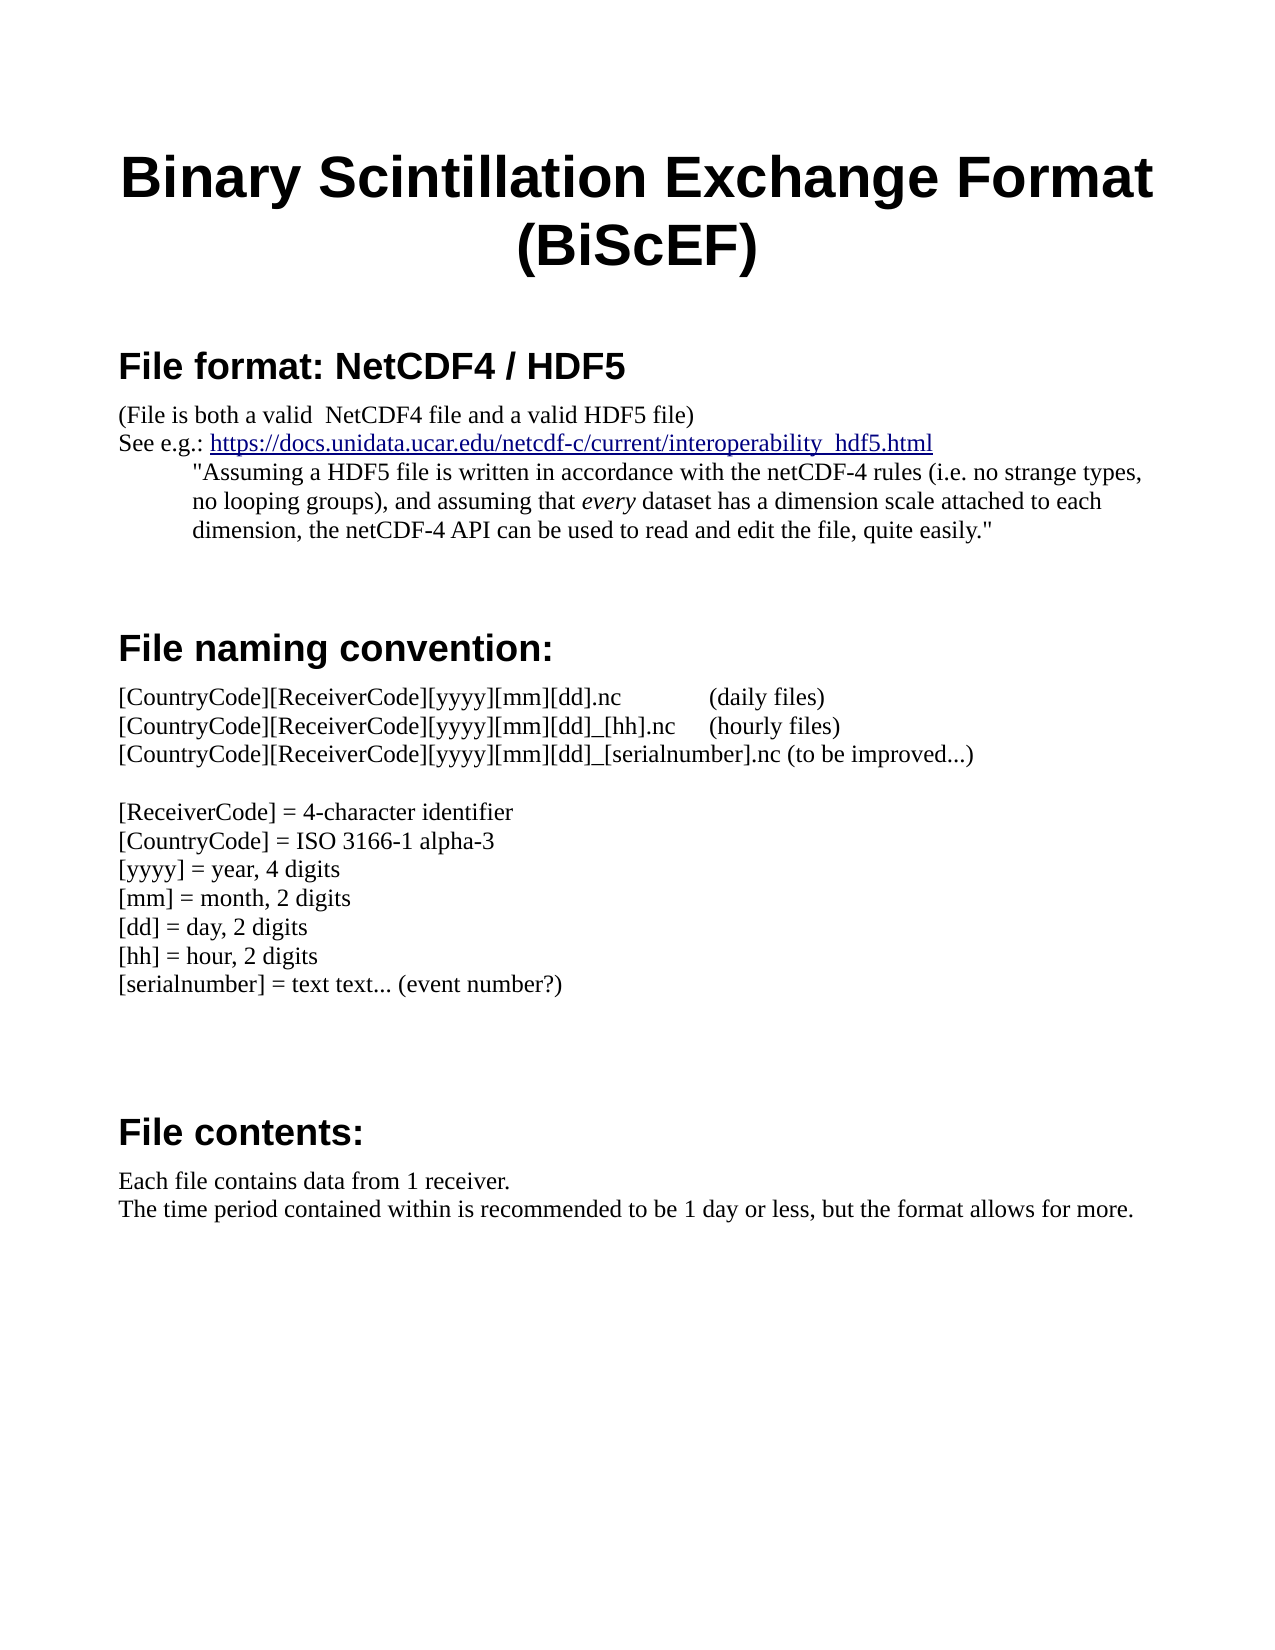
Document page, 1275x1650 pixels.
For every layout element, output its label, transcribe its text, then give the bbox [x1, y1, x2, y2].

text [CountryCode][ReceiverCode][yyyy][mm][dd]_[serialnumber].nc (to be improved...) [118, 739, 1157, 768]
text [serialnumber] = text text... (event number?) [118, 969, 1157, 998]
text [dd] = day, 2 digits [118, 912, 1157, 941]
text [yyyy] = year, 4 digits [118, 854, 1157, 883]
text (File is both a valid NetCDF4 file and a valid HDF5 file) [118, 400, 1157, 428]
subtitle File format: NetCDF4 / HDF5 [118, 343, 1157, 387]
text Each file contains data from 1 receiver. [118, 1166, 1157, 1194]
text "Assuming a HDF5 file is written in accordance with the netCDF-4 rules (i.e. no strange types, no looping groups), and assuming that every dataset has a dimension scale attached to each dimension, the netCDF-4 API can be used to read and edit the file, quite easily." [192, 457, 1157, 543]
subtitle File naming convention: [118, 626, 1157, 669]
title Binary Scintillation Exchange Format (BiScEF) [118, 143, 1157, 277]
subtitle File contents: [118, 1109, 1157, 1153]
text [CountryCode][ReceiverCode][yyyy][mm][dd]_[hh].nc (hourly files) [118, 711, 1157, 739]
text [mm] = month, 2 digits [118, 883, 1157, 912]
text [CountryCode][ReceiverCode][yyyy][mm][dd].nc (daily files) [118, 682, 1157, 711]
text [hh] = hour, 2 digits [118, 941, 1157, 969]
text [CountryCode] = ISO 3166-1 alpha-3 [118, 826, 1157, 854]
text See e.g.: https://docs.unidata.ucar.edu/netcdf-c/current/interoperability_hdf5.html [118, 428, 1157, 457]
text The time period contained within is recommended to be 1 day or less, but the format allows for more. [118, 1194, 1157, 1223]
text [ReceiverCode] = 4-character identifier [118, 797, 1157, 826]
